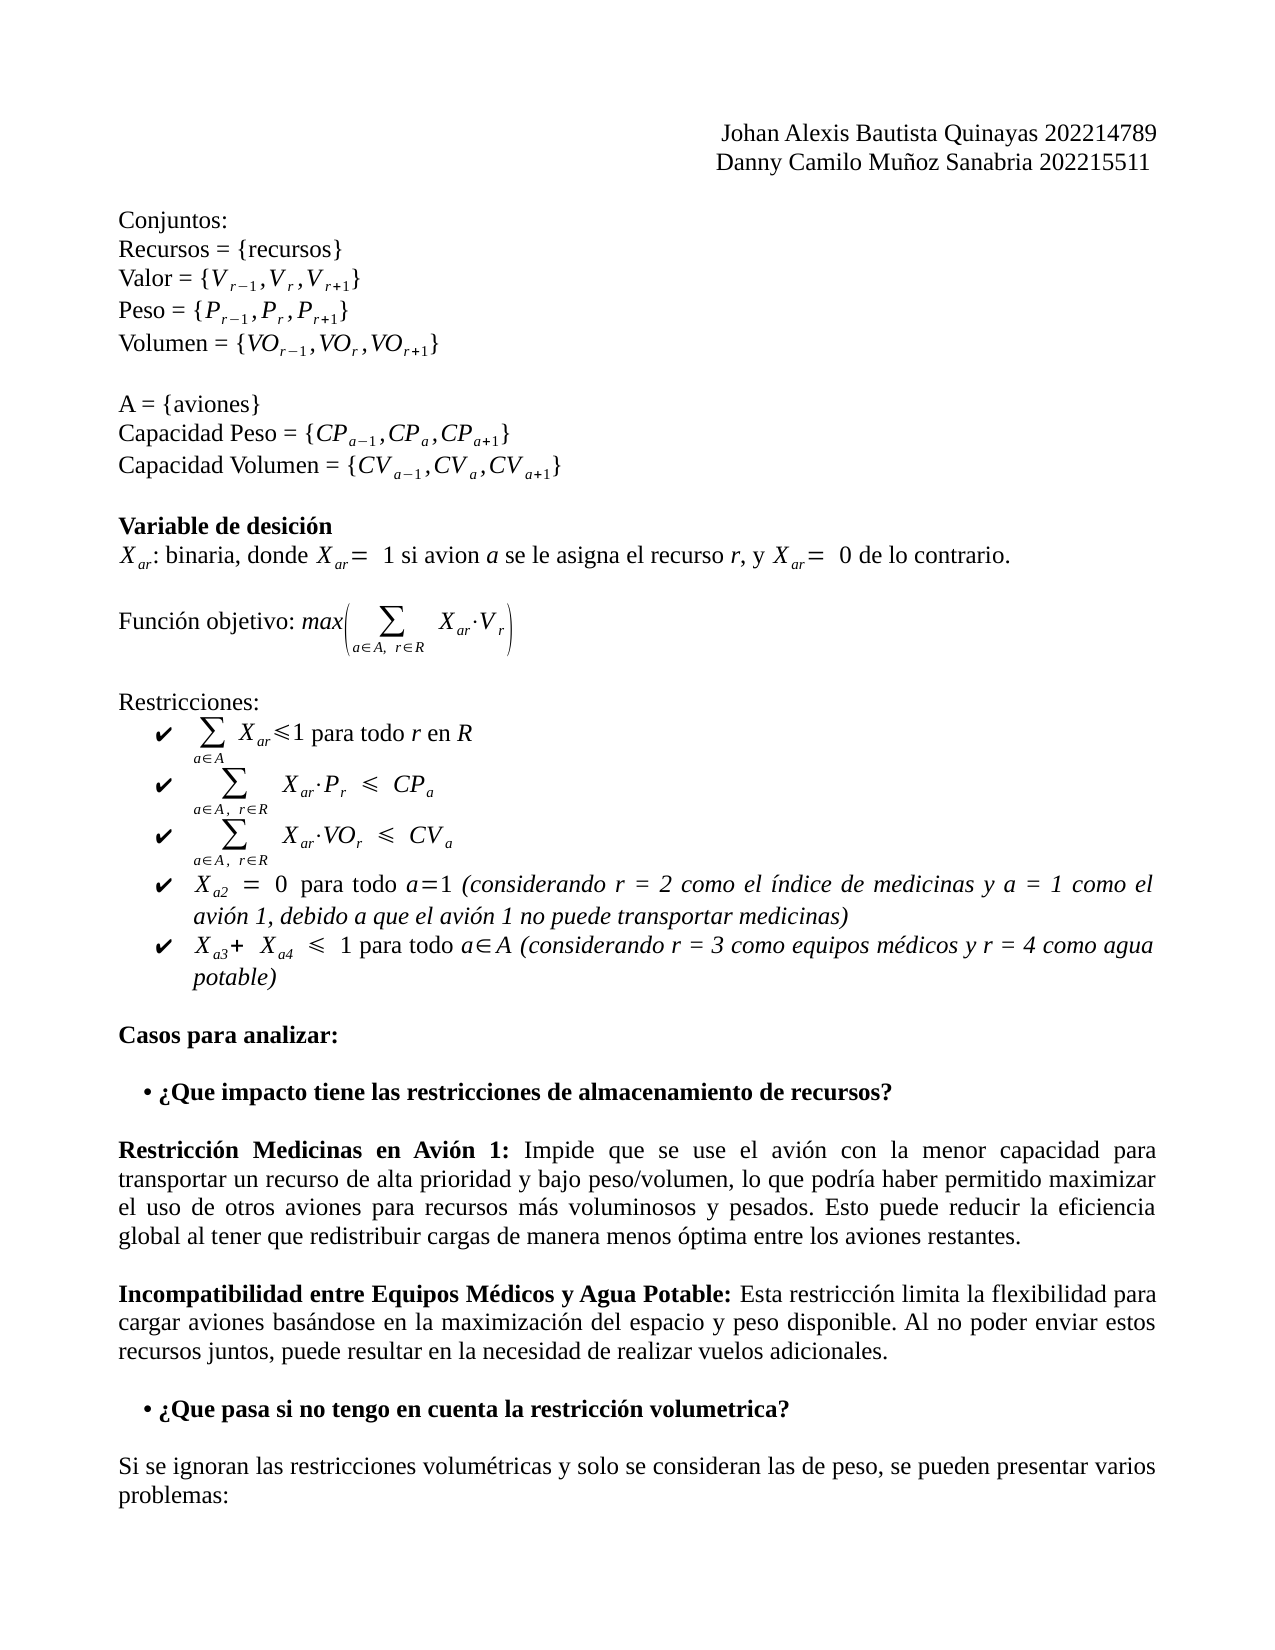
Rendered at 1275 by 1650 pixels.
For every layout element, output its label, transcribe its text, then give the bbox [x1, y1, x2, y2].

text Volumen = {} [118, 328, 1157, 360]
text : binaria, donde si avion a se le asigna el recurso r, y de lo contrario. [118, 540, 1157, 573]
text A = {aviones} [118, 389, 1157, 418]
text Peso = {} [118, 295, 1157, 328]
text Restricción Medicinas en Avión 1: Impide que se use el avión con la menor capacidad para transportar un recurso de alta prioridad y bajo peso/volumen, lo que podría haber permitido maximizar el uso de otros aviones para recursos más voluminosos y pesados. Esto puede reducir la eficiencia global al tener que redistribuir cargas de manera menos óptima entre los aviones restantes. [118, 1135, 1157, 1250]
text • ¿Que impacto tiene las restricciones de almacenamiento de recursos? [118, 1077, 1157, 1106]
text Restricciones: [118, 687, 1157, 715]
text Casos para analizar: [118, 1020, 1157, 1049]
text Capacidad Volumen = {} [118, 450, 1157, 483]
list para todo (considerando r = 3 como equipos médicos y r = 4 como agua potable) [156, 930, 1157, 991]
list para todo r en R [156, 715, 1157, 766]
text Valor = {} [118, 263, 1157, 295]
text • ¿Que pasa si no tengo en cuenta la restricción volumetrica? [118, 1394, 1157, 1422]
text Recursos = {recursos} [118, 234, 1157, 263]
text Capacidad Peso = {} [118, 418, 1157, 450]
text Variable de desición [118, 511, 1157, 540]
list para todo (considerando r = 2 como el índice de medicinas y a = 1 como el avión 1, debido a que el avión 1 no puede transportar medicinas) [156, 869, 1157, 930]
text Incompatibilidad entre Equipos Médicos y Agua Potable: Esta restricción limita la flexibilidad para cargar aviones basándose en la maximización del espacio y peso disponible. Al no poder enviar estos recursos juntos, puede resultar en la necesidad de realizar vuelos adicionales. [118, 1279, 1157, 1365]
text Conjuntos: [118, 205, 1157, 234]
text Si se ignoran las restricciones volumétricas y solo se consideran las de peso, se pueden presentar varios problemas: [118, 1451, 1157, 1509]
text Función objetivo: max [118, 601, 1157, 658]
